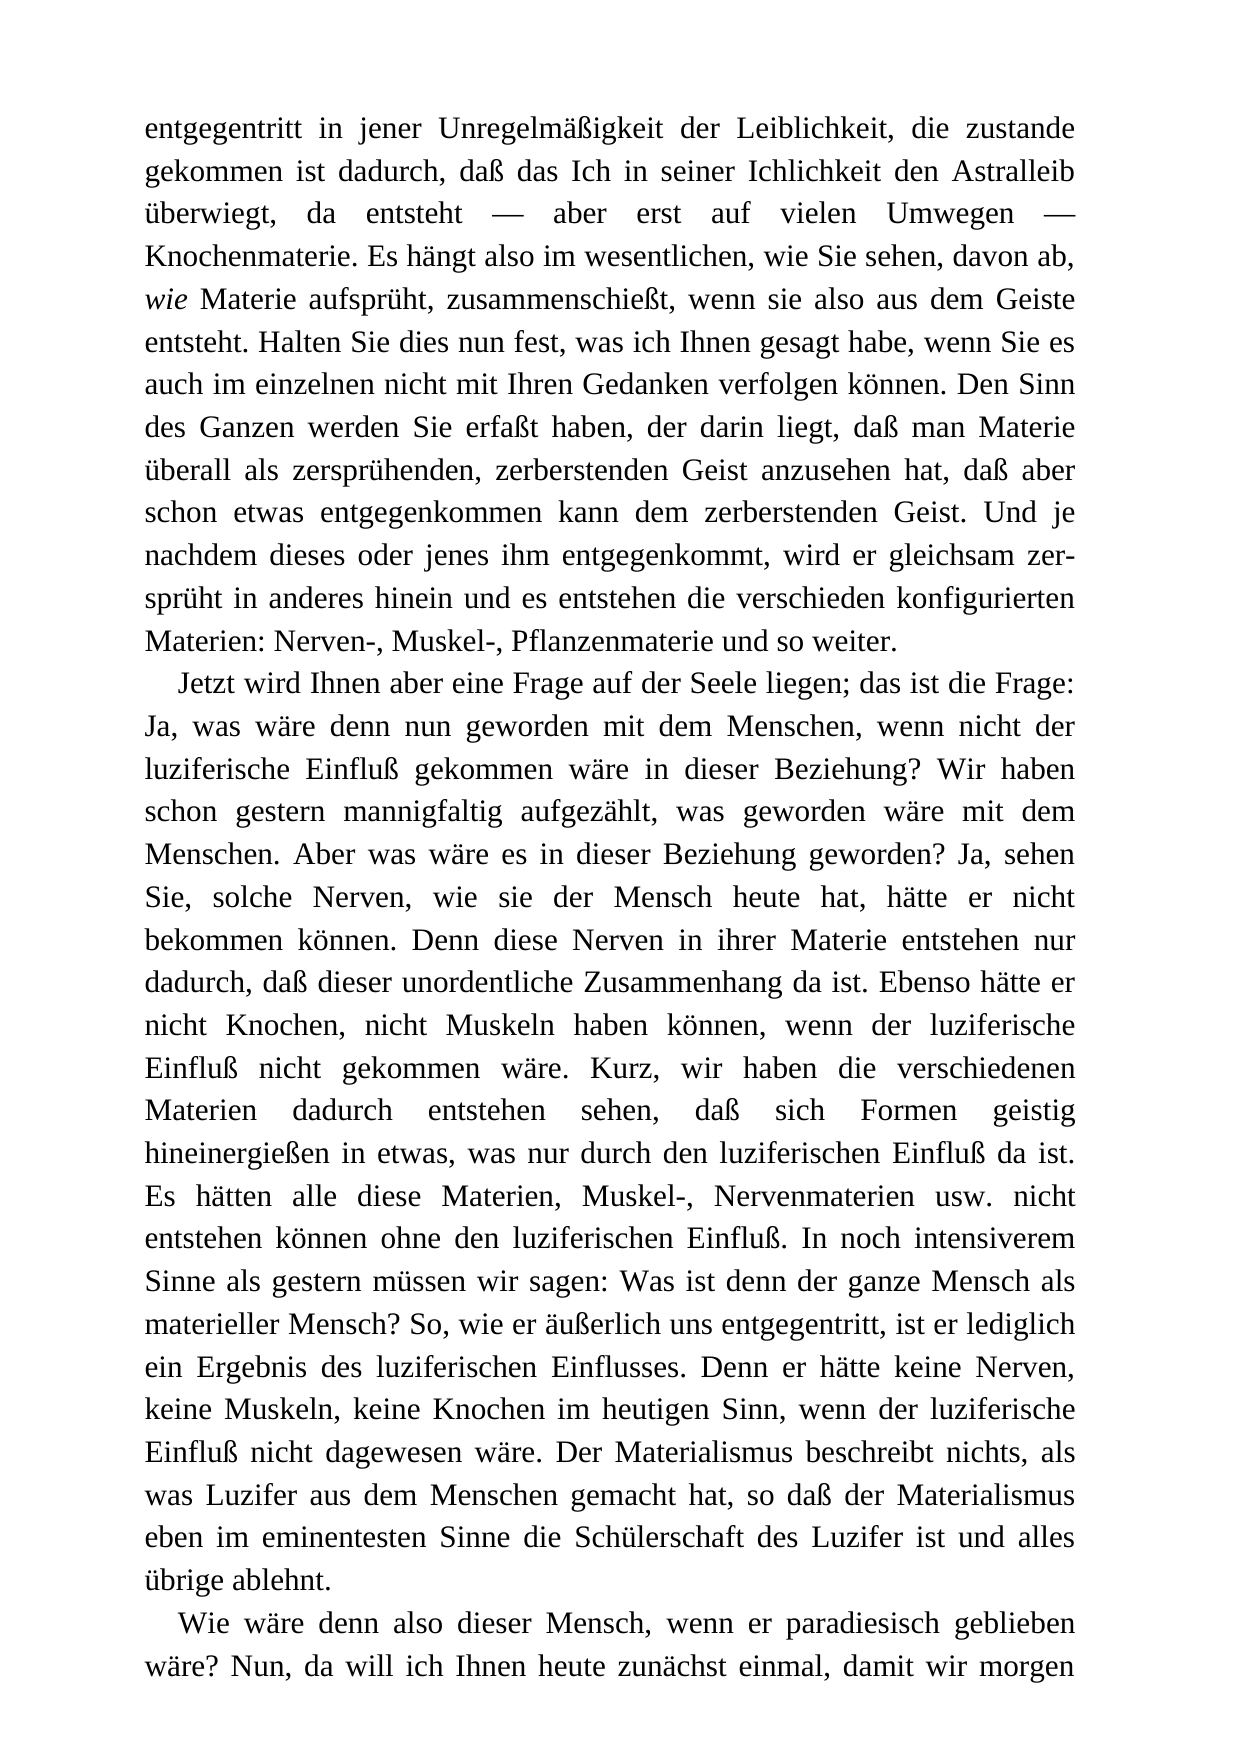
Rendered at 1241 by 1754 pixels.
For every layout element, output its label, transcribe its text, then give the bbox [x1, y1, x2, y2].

text Wie wäre denn also dieser Mensch, wenn er paradiesisch geblieben wäre? Nun, da will ich Ihnen heute zunächst einmal, damit wir morgen [144, 1604, 1076, 1683]
text entgegentritt in jener Unregelmäßigkeit der Leiblichkeit, die zustande gekommen ist dadurch, daß das Ich in seiner Ichlichkeit den Astralleib überwiegt, da entsteht — aber erst auf vielen Umwegen — Knochenmaterie. Es hängt also im wesentlichen, wie Sie sehen, davon ab, wie Materie aufsprüht, zusammenschießt, wenn sie also aus dem Geiste entsteht. Halten Sie dies nun fest, was ich Ihnen gesagt habe, wenn Sie es auch im einzelnen nicht mit Ihren Gedanken verfolgen können. Den Sinn des Ganzen werden Sie erfaßt haben, der darin liegt, daß man Materie überall als zersprühenden, zerberstenden Geist anzusehen hat, daß aber schon etwas entgegenkommen kann dem zerberstenden Geist. Und je nachdem dieses oder jenes ihm entgegenkommt, wird er gleichsam zer- sprüht in anderes hinein und es entstehen die verschieden konfigurierten Materien: Nerven-, Muskel-, Pflanzenmaterie und so weiter. [144, 109, 1076, 658]
text Jetzt wird Ihnen aber eine Frage auf der Seele liegen; das ist die Frage: Ja, was wäre denn nun geworden mit dem Menschen, wenn nicht der luziferische Einfluß gekommen wäre in dieser Beziehung? Wir haben schon gestern mannigfaltig aufgezählt, was geworden wäre mit dem Menschen. Aber was wäre es in dieser Beziehung geworden? Ja, sehen Sie, solche Nerven, wie sie der Mensch heute hat, hätte er nicht bekommen können. Denn diese Nerven in ihrer Materie entstehen nur dadurch, daß dieser unordentliche Zusammenhang da ist. Ebenso hätte er nicht Knochen, nicht Muskeln haben können, wenn der luziferische Einfluß nicht gekommen wäre. Kurz, wir haben die verschiedenen Materien dadurch entstehen sehen, daß sich Formen geistig hineinergießen in etwas, was nur durch den luziferischen Einfluß da ist. Es hätten alle diese Materien, Muskel-, Nervenmaterien usw. nicht entstehen können ohne den luziferischen Einfluß. In noch intensiverem Sinne als gestern müssen wir sagen: Was ist denn der ganze Mensch als materieller Mensch? So, wie er äußerlich uns entgegentritt, ist er lediglich ein Ergebnis des luziferischen Einflusses. Denn er hätte keine Nerven, keine Muskeln, keine Knochen im heutigen Sinn, wenn der luziferische Einfluß nicht dagewesen wäre. Der Materialismus beschreibt nichts, als was Luzifer aus dem Menschen gemacht hat, so daß der Materialismus eben im eminentesten Sinne die Schülerschaft des Luzifer ist und alles übrige ablehnt. [144, 664, 1076, 1597]
